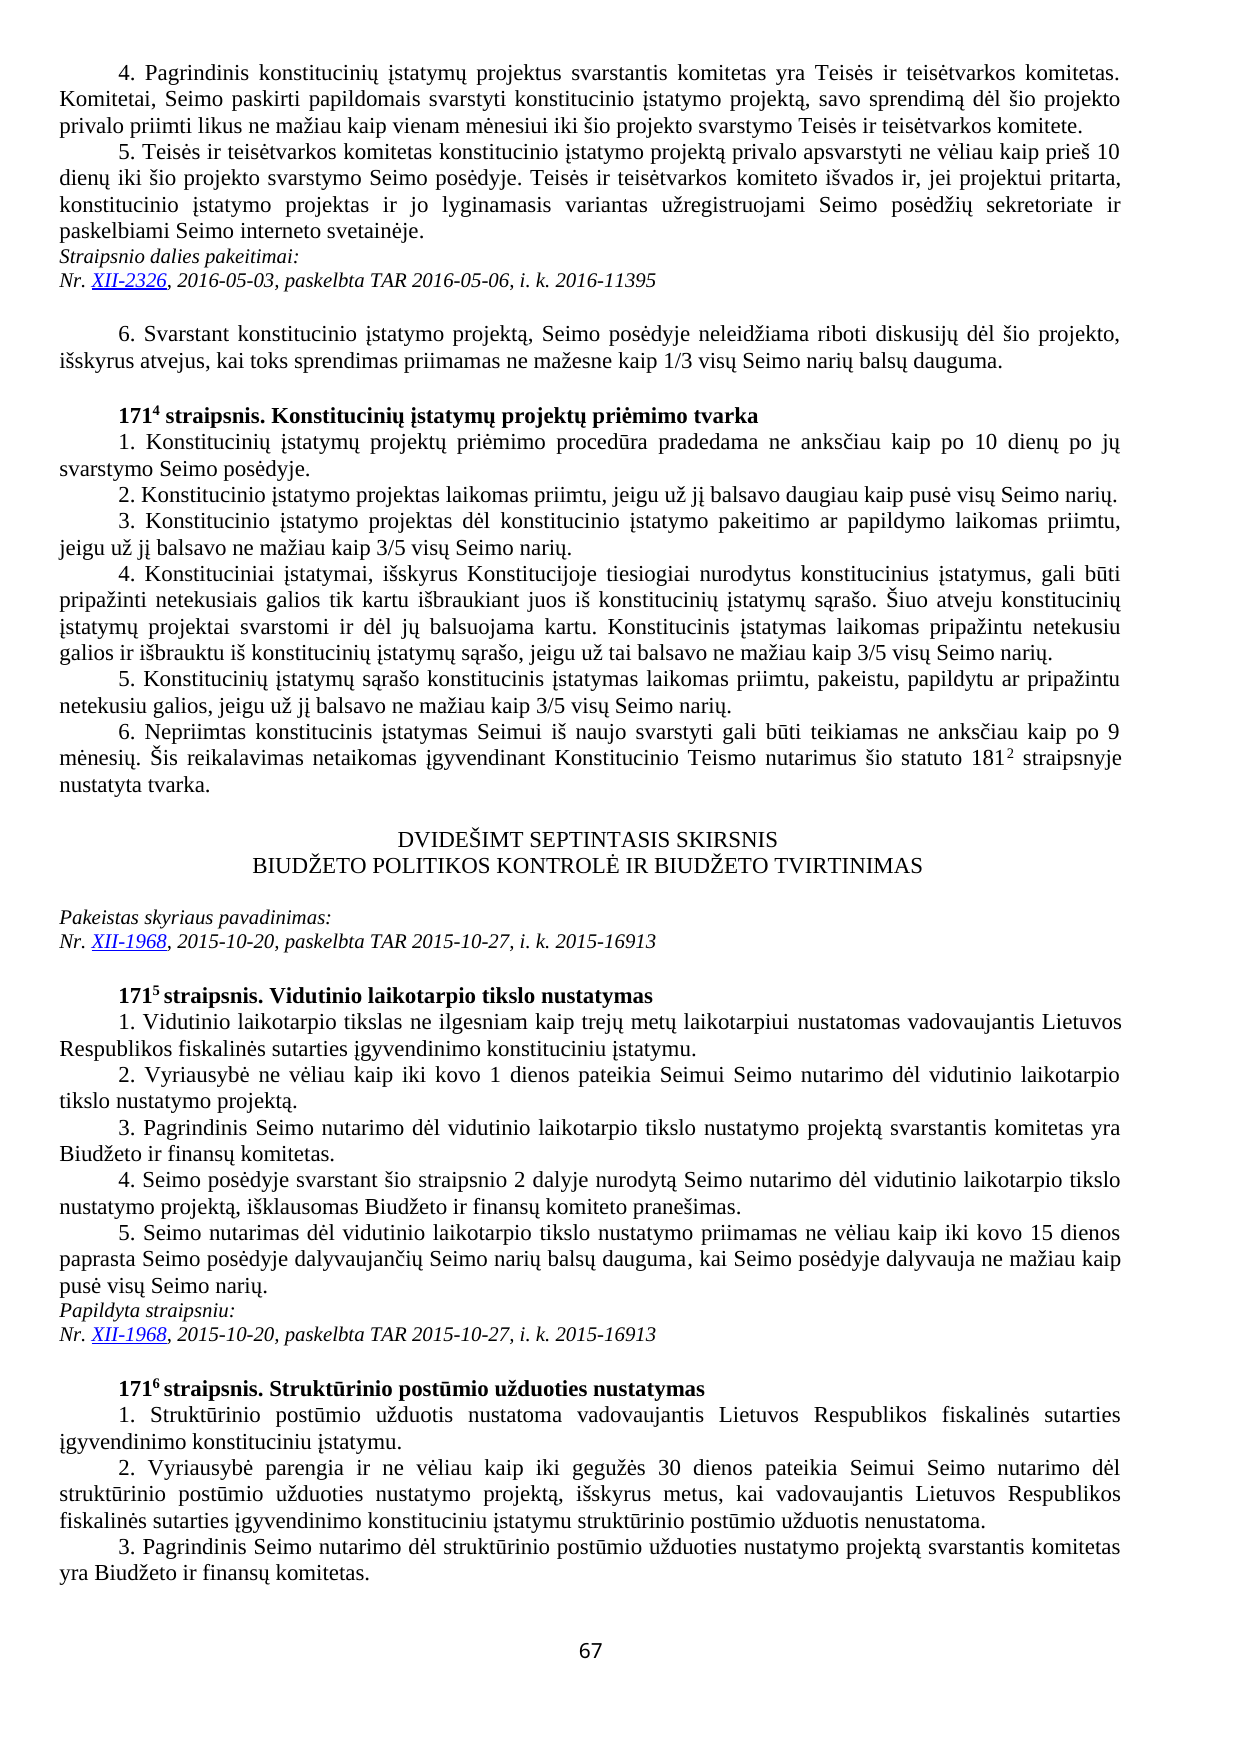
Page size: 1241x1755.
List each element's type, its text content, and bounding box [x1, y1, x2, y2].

text Nr. XII-2326, 2016-05-03, paskelbta TAR 2016-05-06, i. k. 2016-11395 [59, 268, 1122, 292]
text 1. Struktūrinio postūmio užduotis nustatoma vadovaujantis Lietuvos Respublikos fiskalinės sutarties įgyvendinimo konstituciniu įstatymu. [59, 1401, 1122, 1454]
text DVIDEŠIMT SEPTINTASIS SKIRSNIS [59, 826, 1122, 852]
text 2. Konstitucinio įstatymo projektas laikomas priimtu, jeigu už jį balsavo daugiau kaip pusė visų Seimo narių. [59, 481, 1122, 507]
text 3. Pagrindinis Seimo nutarimo dėl struktūrinio postūmio užduoties nustatymo projektą svarstantis komitetas yra Biudžeto ir finansų komitetas. [59, 1533, 1122, 1586]
text 3. Pagrindinis Seimo nutarimo dėl vidutinio laikotarpio tikslo nustatymo projektą svarstantis komitetas yra Biudžeto ir finansų komitetas. [59, 1114, 1122, 1166]
text Pakeistas skyriaus pavadinimas: [59, 905, 1122, 929]
text 1715 straipsnis. Vidutinio laikotarpio tikslo nustatymas [59, 982, 1122, 1008]
text Straipsnio dalies pakeitimai: [59, 243, 1122, 268]
text Papildyta straipsniu: [59, 1298, 1122, 1322]
text 1714 straipsnis. Konstitucinių įstatymų projektų priėmimo tvarka [59, 402, 1099, 428]
text 6. Svarstant konstitucinio įstatymo projektą, Seimo posėdyje neleidžiama riboti diskusijų dėl šio projekto, išskyrus atvejus, kai toks sprendimas priimamas ne mažesne kaip 1/3 visų Seimo narių balsų dauguma. [59, 320, 1122, 373]
text 2. Vyriausybė ne vėliau kaip iki kovo 1 dienos pateikia Seimui Seimo nutarimo dėl vidutinio laikotarpio tikslo nustatymo projektą. [59, 1061, 1122, 1114]
text 1. Vidutinio laikotarpio tikslas ne ilgesniam kaip trejų metų laikotarpiui nustatomas vadovaujantis Lietuvos Respublikos fiskalinės sutarties įgyvendinimo konstituciniu įstatymu. [59, 1008, 1122, 1061]
text 1716 straipsnis. Struktūrinio postūmio užduoties nustatymas [59, 1375, 1122, 1401]
text 1. Konstitucinių įstatymų projektų priėmimo procedūra pradedama ne anksčiau kaip po 10 dienų po jų svarstymo Seimo posėdyje. [59, 428, 1122, 481]
text 5. Seimo nutarimas dėl vidutinio laikotarpio tikslo nustatymo priimamas ne vėliau kaip iki kovo 15 dienos paprasta Seimo posėdyje dalyvaujančių Seimo narių balsų dauguma, kai Seimo posėdyje dalyvauja ne mažiau kaip pusė visų Seimo narių. [59, 1219, 1122, 1298]
text Nr. XII-1968, 2015-10-20, paskelbta TAR 2015-10-27, i. k. 2015-16913 [59, 1322, 1122, 1346]
text 3. Konstitucinio įstatymo projektas dėl konstitucinio įstatymo pakeitimo ar papildymo laikomas priimtu, jeigu už jį balsavo ne mažiau kaip 3/5 visų Seimo narių. [59, 507, 1122, 560]
text BIUDŽETO POLITIKOS KONTROLĖ IR BIUDŽETO TVIRTINIMAS [59, 852, 1122, 879]
text 4. Pagrindinis konstitucinių įstatymų projektus svarstantis komitetas yra Teisės ir teisėtvarkos komitetas. Komitetai, Seimo paskirti papildomais svarstyti konstitucinio įstatymo projektą, savo sprendimą dėl šio projekto privalo priimti likus ne mažiau kaip vienam mėnesiui iki šio projekto svarstymo Teisės ir teisėtvarkos komitete. [59, 59, 1122, 138]
text 5. Konstitucinių įstatymų sąrašo konstitucinis įstatymas laikomas priimtu, pakeistu, papildytu ar pripažintu netekusiu galios, jeigu už jį balsavo ne mažiau kaip 3/5 visų Seimo narių. [59, 665, 1122, 718]
text Nr. XII-1968, 2015-10-20, paskelbta TAR 2015-10-27, i. k. 2015-16913 [59, 929, 1122, 953]
text 6. Nepriimtas konstitucinis įstatymas Seimui iš naujo svarstyti gali būti teikiamas ne anksčiau kaip po 9 mėnesių. Šis reikalavimas netaikomas įgyvendinant Konstitucinio Teismo nutarimus šio statuto 1812 straipsnyje nustatyta tvarka. [59, 718, 1122, 797]
text 5. Teisės ir teisėtvarkos komitetas konstitucinio įstatymo projektą privalo apsvarstyti ne vėliau kaip prieš 10 dienų iki šio projekto svarstymo Seimo posėdyje. Teisės ir teisėtvarkos komiteto išvados ir, jei projektui pritarta, konstitucinio įstatymo projektas ir jo lyginamasis variantas užregistruojami Seimo posėdžių sekretoriate ir paskelbiami Seimo interneto svetainėje. [59, 138, 1122, 243]
text 2. Vyriausybė parengia ir ne vėliau kaip iki gegužės 30 dienos pateikia Seimui Seimo nutarimo dėl struktūrinio postūmio užduoties nustatymo projektą, išskyrus metus, kai vadovaujantis Lietuvos Respublikos fiskalinės sutarties įgyvendinimo konstituciniu įstatymu struktūrinio postūmio užduotis nenustatoma. [59, 1454, 1122, 1533]
text 4. Seimo posėdyje svarstant šio straipsnio 2 dalyje nurodytą Seimo nutarimo dėl vidutinio laikotarpio tikslo nustatymo projektą, išklausomas Biudžeto ir finansų komiteto pranešimas. [59, 1166, 1122, 1219]
text 4. Konstituciniai įstatymai, išskyrus Konstitucijoje tiesiogiai nurodytus konstitucinius įstatymus, gali būti pripažinti netekusiais galios tik kartu išbraukiant juos iš konstitucinių įstatymų sąrašo. Šiuo atveju konstitucinių įstatymų projektai svarstomi ir dėl jų balsuojama kartu. Konstitucinis įstatymas laikomas pripažintu netekusiu galios ir išbrauktu iš konstitucinių įstatymų sąrašo, jeigu už tai balsavo ne mažiau kaip 3/5 visų Seimo narių. [59, 560, 1122, 665]
